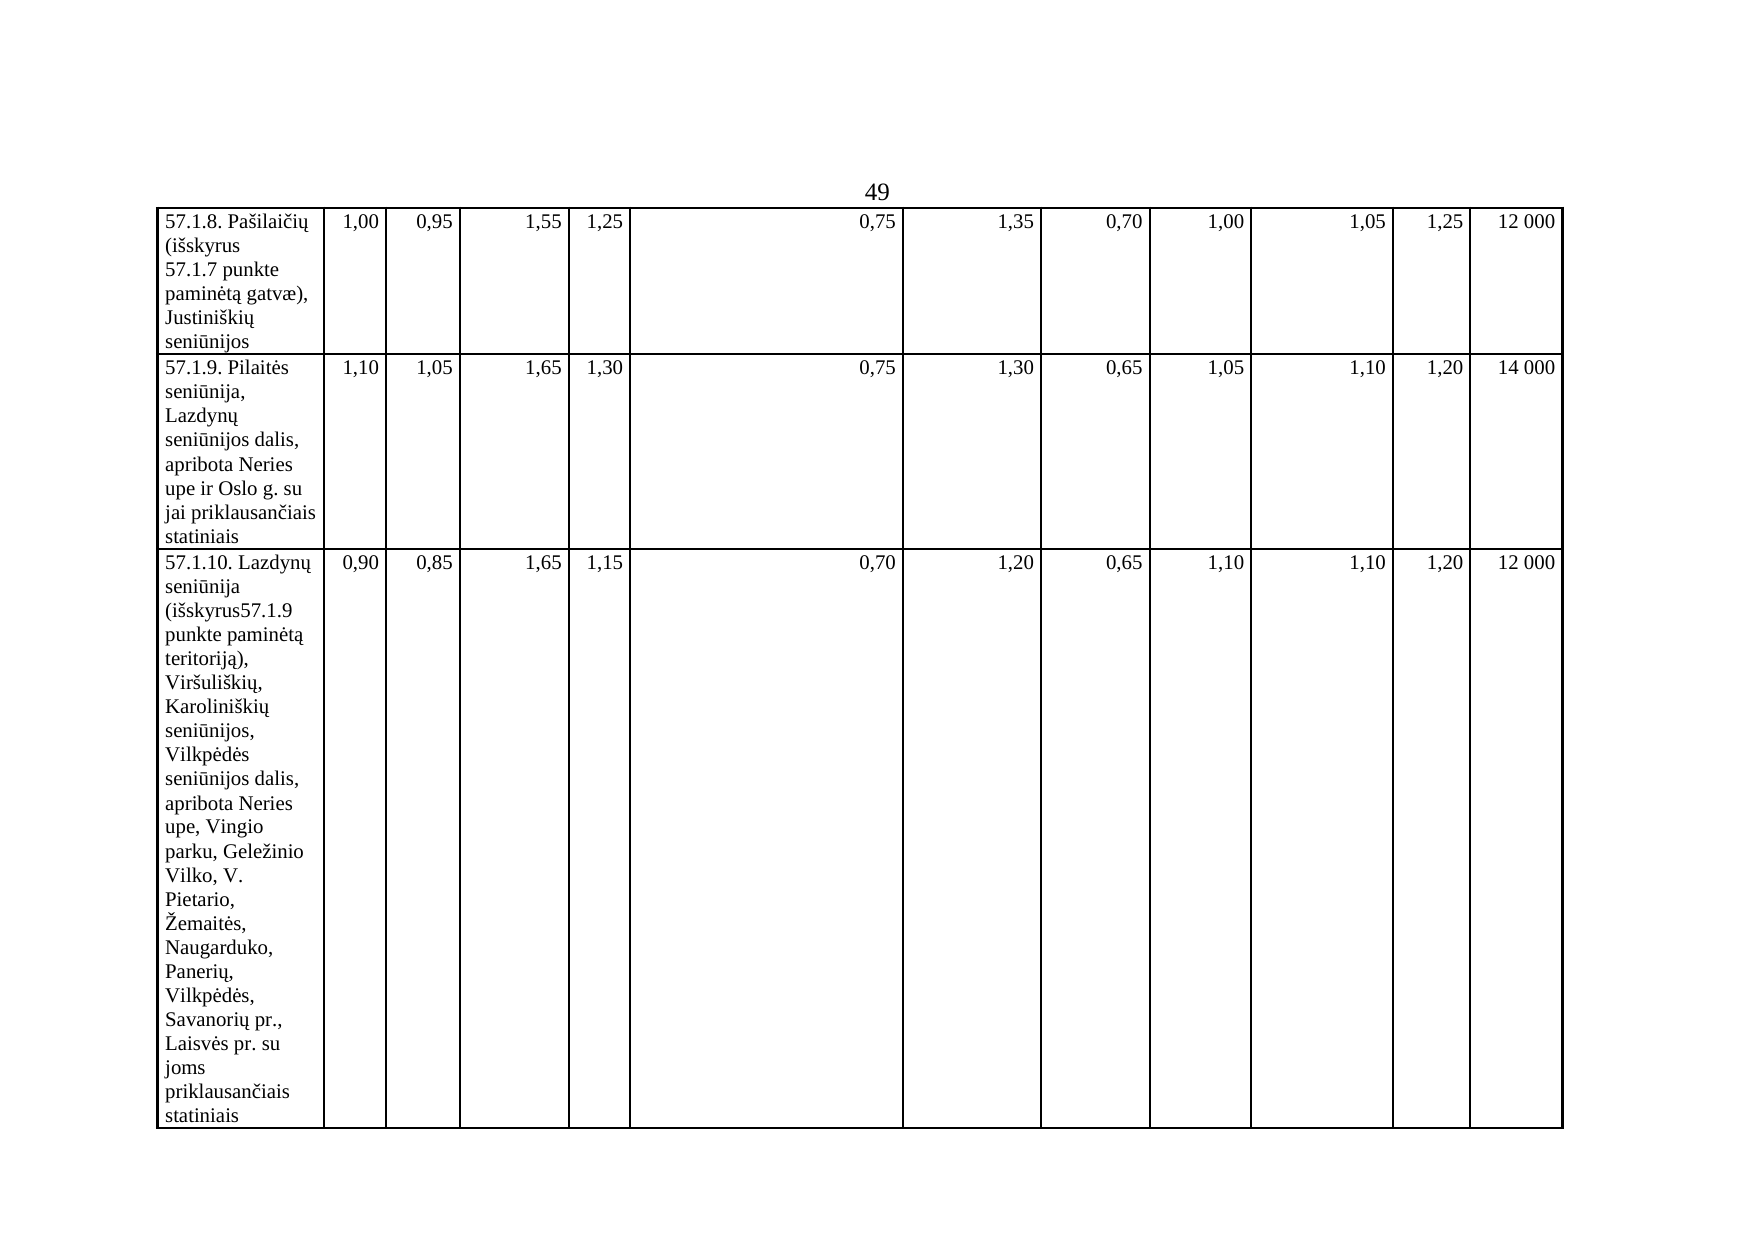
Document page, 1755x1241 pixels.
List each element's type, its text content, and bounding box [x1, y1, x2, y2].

table_cell 0,65 [1042, 355, 1149, 548]
table_cell 0,85 [387, 550, 459, 1127]
table_cell [1590, 207, 1597, 353]
table_cell 1,15 [570, 550, 629, 1127]
table_cell [1586, 207, 1590, 353]
table_cell 1,00 [325, 209, 385, 353]
table_cell 12 000 [1471, 209, 1561, 353]
table_cell 12 000 [1471, 550, 1561, 1127]
table_cell 1,05 [1252, 209, 1392, 353]
table_cell 1,10 [1252, 550, 1392, 1127]
table_cell 1,10 [325, 355, 385, 548]
table_cell 1,65 [461, 355, 568, 548]
table_cell [1590, 548, 1597, 1127]
table_cell [1590, 353, 1597, 548]
table_cell [1586, 353, 1590, 548]
table_cell 57.1.8. Pašilaičių (išskyrus 57.1.7 punkte paminėtą gatvæ), Justiniškių seniūnijos [159, 209, 323, 353]
table_cell 1,05 [387, 355, 459, 548]
table_cell 0,90 [325, 550, 385, 1127]
table_cell 1,25 [570, 209, 629, 353]
table_cell 1,35 [904, 209, 1040, 353]
table_cell 1,65 [461, 550, 568, 1127]
table_cell 1,05 [1151, 355, 1250, 548]
table_cell 1,10 [1252, 355, 1392, 548]
table_cell 1,30 [570, 355, 629, 548]
table_cell 57.1.9. Pilaitės seniūnija, Lazdynų seniūnijos dalis, apribota Neries upe ir Oslo g. su jai priklausančiais statiniais [159, 355, 323, 548]
table_cell [1586, 548, 1590, 1127]
table_cell 0,75 [631, 209, 902, 353]
table_cell 14 000 [1471, 355, 1561, 548]
table_cell 0,75 [631, 355, 902, 548]
table_cell 1,25 [1394, 209, 1469, 353]
table_cell [1564, 207, 1586, 353]
table_cell 1,20 [1394, 355, 1469, 548]
table_cell 0,70 [631, 550, 902, 1127]
table_cell [1564, 353, 1586, 548]
table_cell 1,55 [461, 209, 568, 353]
table_cell 1,20 [904, 550, 1040, 1127]
table_cell 1,00 [1151, 209, 1250, 353]
table_cell 1,10 [1151, 550, 1250, 1127]
table_cell 1,30 [904, 355, 1040, 548]
table_cell 0,70 [1042, 209, 1149, 353]
table_cell 1,20 [1394, 550, 1469, 1127]
table_cell [1564, 548, 1586, 1127]
table_cell 0,65 [1042, 550, 1149, 1127]
table_cell 0,95 [387, 209, 459, 353]
table_cell 57.1.10. Lazdynų seniūnija (išskyrus57.1.9 punkte paminėtą teritoriją), Viršuliškių, Karoliniškių seniūnijos, Vilkpėdės seniūnijos dalis, apribota Neries upe, Vingio parku, Geležinio Vilko, V. Pietario, Žemaitės, Naugarduko, Panerių, Vilkpėdės, Savanorių pr., Laisvės pr. su joms priklausančiais statiniais [159, 550, 323, 1127]
